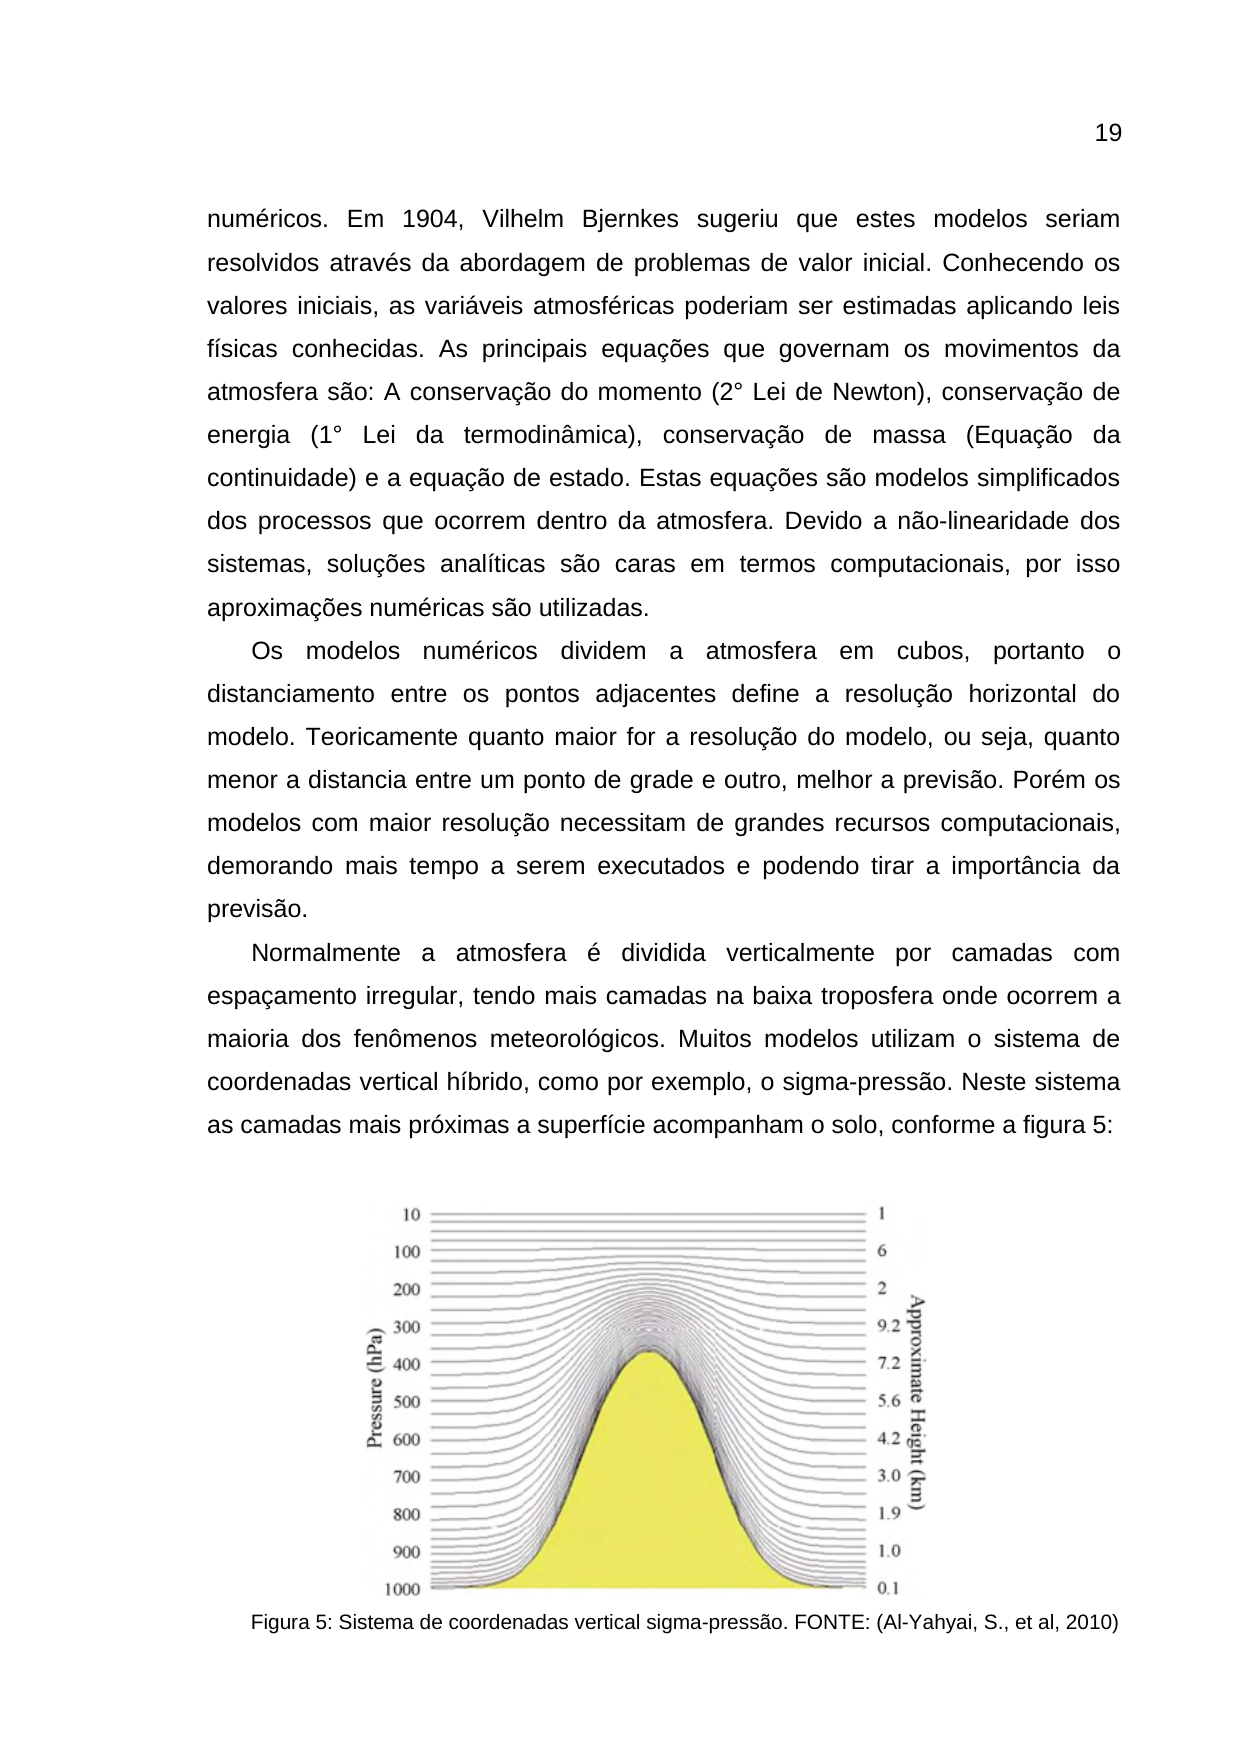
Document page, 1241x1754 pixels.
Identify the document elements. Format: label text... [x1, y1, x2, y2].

picture [319, 1153, 980, 1604]
text numéricos. Em 1904, Vilhelm Bjernkes sugeriu que estes modelos seriam resolvidos através da abordagem de problemas de valor inicial. Conhecendo os valores iniciais, as variáveis atmosféricas poderiam ser estimadas aplicando leis físicas conhecidas. As principais equações que governam os movimentos da atmosfera são: A conservação do momento (2° Lei de Newton), conservação de energia (1° Lei da termodinâmica), conservação de massa (Equação da continuidade) e a equação de estado. Estas equações são modelos simplificados dos processos que ocorrem dentro da atmosfera. Devido a não-linearidade dos sistemas, soluções analíticas são caras em termos computacionais, por isso aproximações numéricas são utilizadas. [207, 204, 1122, 621]
text Os modelos numéricos dividem a atmosfera em cubos, portanto o distanciamento entre os pontos adjacentes define a resolução horizontal do modelo. Teoricamente quanto maior for a resolução do modelo, ou seja, quanto menor a distancia entre um ponto de grade e outro, melhor a previsão. Porém os modelos com maior resolução necessitam de grandes recursos computacionais, demorando mais tempo a serem executados e podendo tirar a importância da previsão. [207, 636, 1122, 923]
text Normalmente a atmosfera é dividida verticalmente por camadas com espaçamento irregular, tendo mais camadas na baixa troposfera onde ocorrem a maioria dos fenômenos meteorológicos. Muitos modelos utilizam o sistema de coordenadas vertical híbrido, como por exemplo, o sigma-pressão. Neste sistema as camadas mais próximas a superfície acompanham o solo, conforme a figura 5: [207, 937, 1122, 1139]
text Figura 5: Sistema de coordenadas vertical sigma-pressão. FONTE: (Al-Yahyai, S., et al, 2010) [177, 1590, 1122, 1634]
